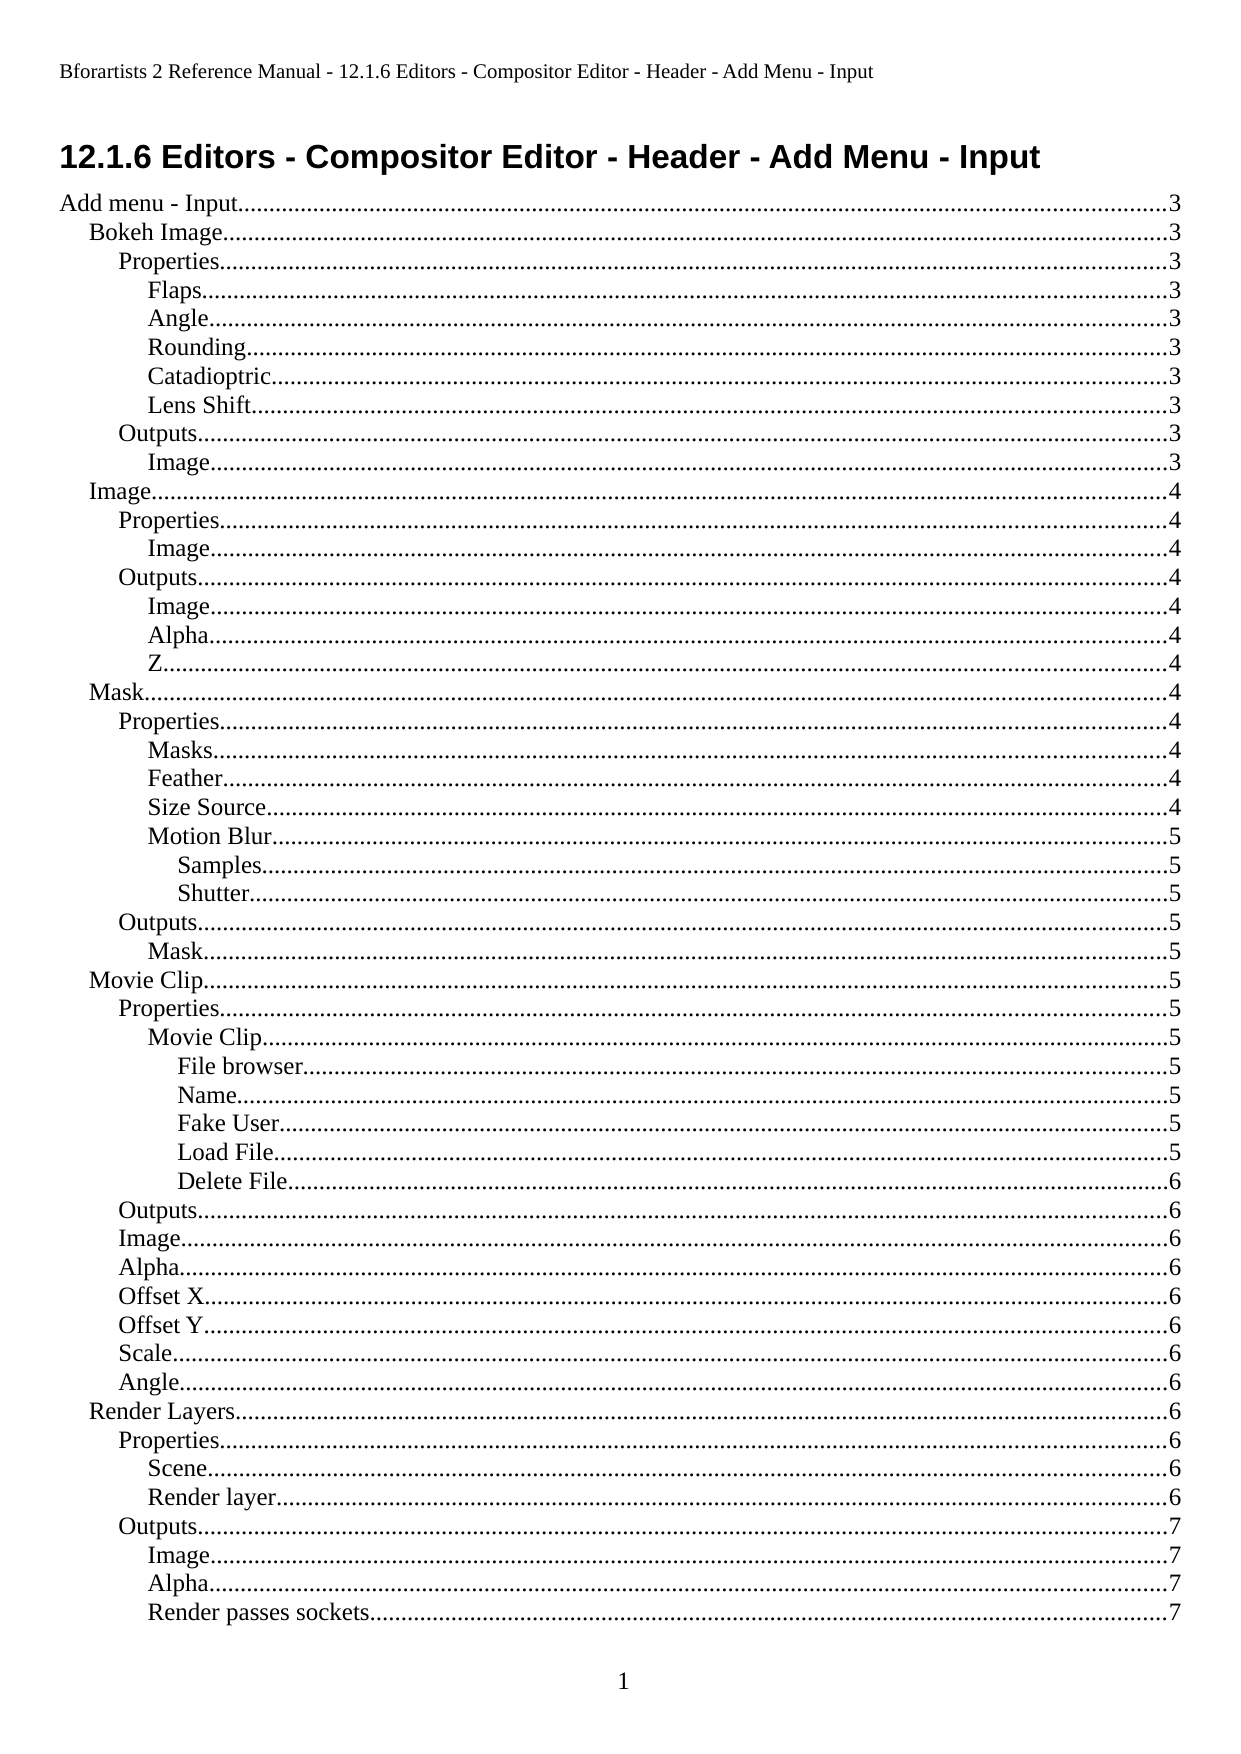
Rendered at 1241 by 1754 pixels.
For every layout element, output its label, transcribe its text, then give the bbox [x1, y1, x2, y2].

text Properties 4 [118, 505, 1181, 533]
text Properties 3 [118, 246, 1181, 275]
text Alpha 6 [118, 1252, 1181, 1281]
text Alpha 7 [147, 1568, 1181, 1597]
text Image 6 [118, 1223, 1181, 1252]
text Load File 5 [177, 1137, 1181, 1166]
text Image 4 [88, 476, 1181, 505]
text Properties 4 [118, 706, 1181, 735]
text Image 3 [147, 447, 1181, 476]
text Motion Blur 5 [147, 821, 1181, 850]
text Z 4 [147, 648, 1181, 677]
text Outputs 4 [118, 562, 1181, 591]
subtitle 12.1.6 Editors - Compositor Editor - Header - Add Menu - Input [59, 138, 1181, 176]
text Offset Y 6 [118, 1310, 1181, 1338]
text Outputs 5 [118, 907, 1181, 936]
text Rounding 3 [147, 332, 1181, 361]
text Fake User 5 [177, 1108, 1181, 1137]
text Flaps 3 [147, 275, 1181, 303]
text Mask 4 [88, 677, 1181, 706]
text Angle 3 [147, 303, 1181, 332]
text Properties 6 [118, 1425, 1181, 1453]
text Name 5 [177, 1080, 1181, 1108]
text Shutter 5 [177, 878, 1181, 907]
text Render Layers 6 [88, 1396, 1181, 1425]
text Size Source 4 [147, 792, 1181, 821]
text Add menu - Input 3 [59, 188, 1181, 217]
text Masks 4 [147, 735, 1181, 763]
text Scale 6 [118, 1338, 1181, 1367]
text Scene 6 [147, 1453, 1181, 1482]
text Movie Clip 5 [147, 1022, 1181, 1051]
text Movie Clip 5 [88, 965, 1181, 993]
text File browser 5 [177, 1051, 1181, 1080]
text Offset X 6 [118, 1281, 1181, 1310]
text Lens Shift 3 [147, 390, 1181, 418]
text Delete File 6 [177, 1166, 1181, 1195]
text Outputs 3 [118, 418, 1181, 447]
text Alpha 4 [147, 620, 1181, 648]
text Outputs 6 [118, 1195, 1181, 1223]
text Outputs 7 [118, 1511, 1181, 1540]
text Render layer 6 [147, 1482, 1181, 1511]
text Mask 5 [147, 936, 1181, 965]
text Render passes sockets 7 [147, 1597, 1181, 1626]
text Properties 5 [118, 993, 1181, 1022]
text Catadioptric 3 [147, 361, 1181, 390]
text Image 7 [147, 1540, 1181, 1568]
text Feather 4 [147, 763, 1181, 792]
text Angle 6 [118, 1367, 1181, 1396]
text Image 4 [147, 591, 1181, 620]
text Bokeh Image 3 [88, 217, 1181, 246]
text Image 4 [147, 533, 1181, 562]
text Samples 5 [177, 850, 1181, 878]
